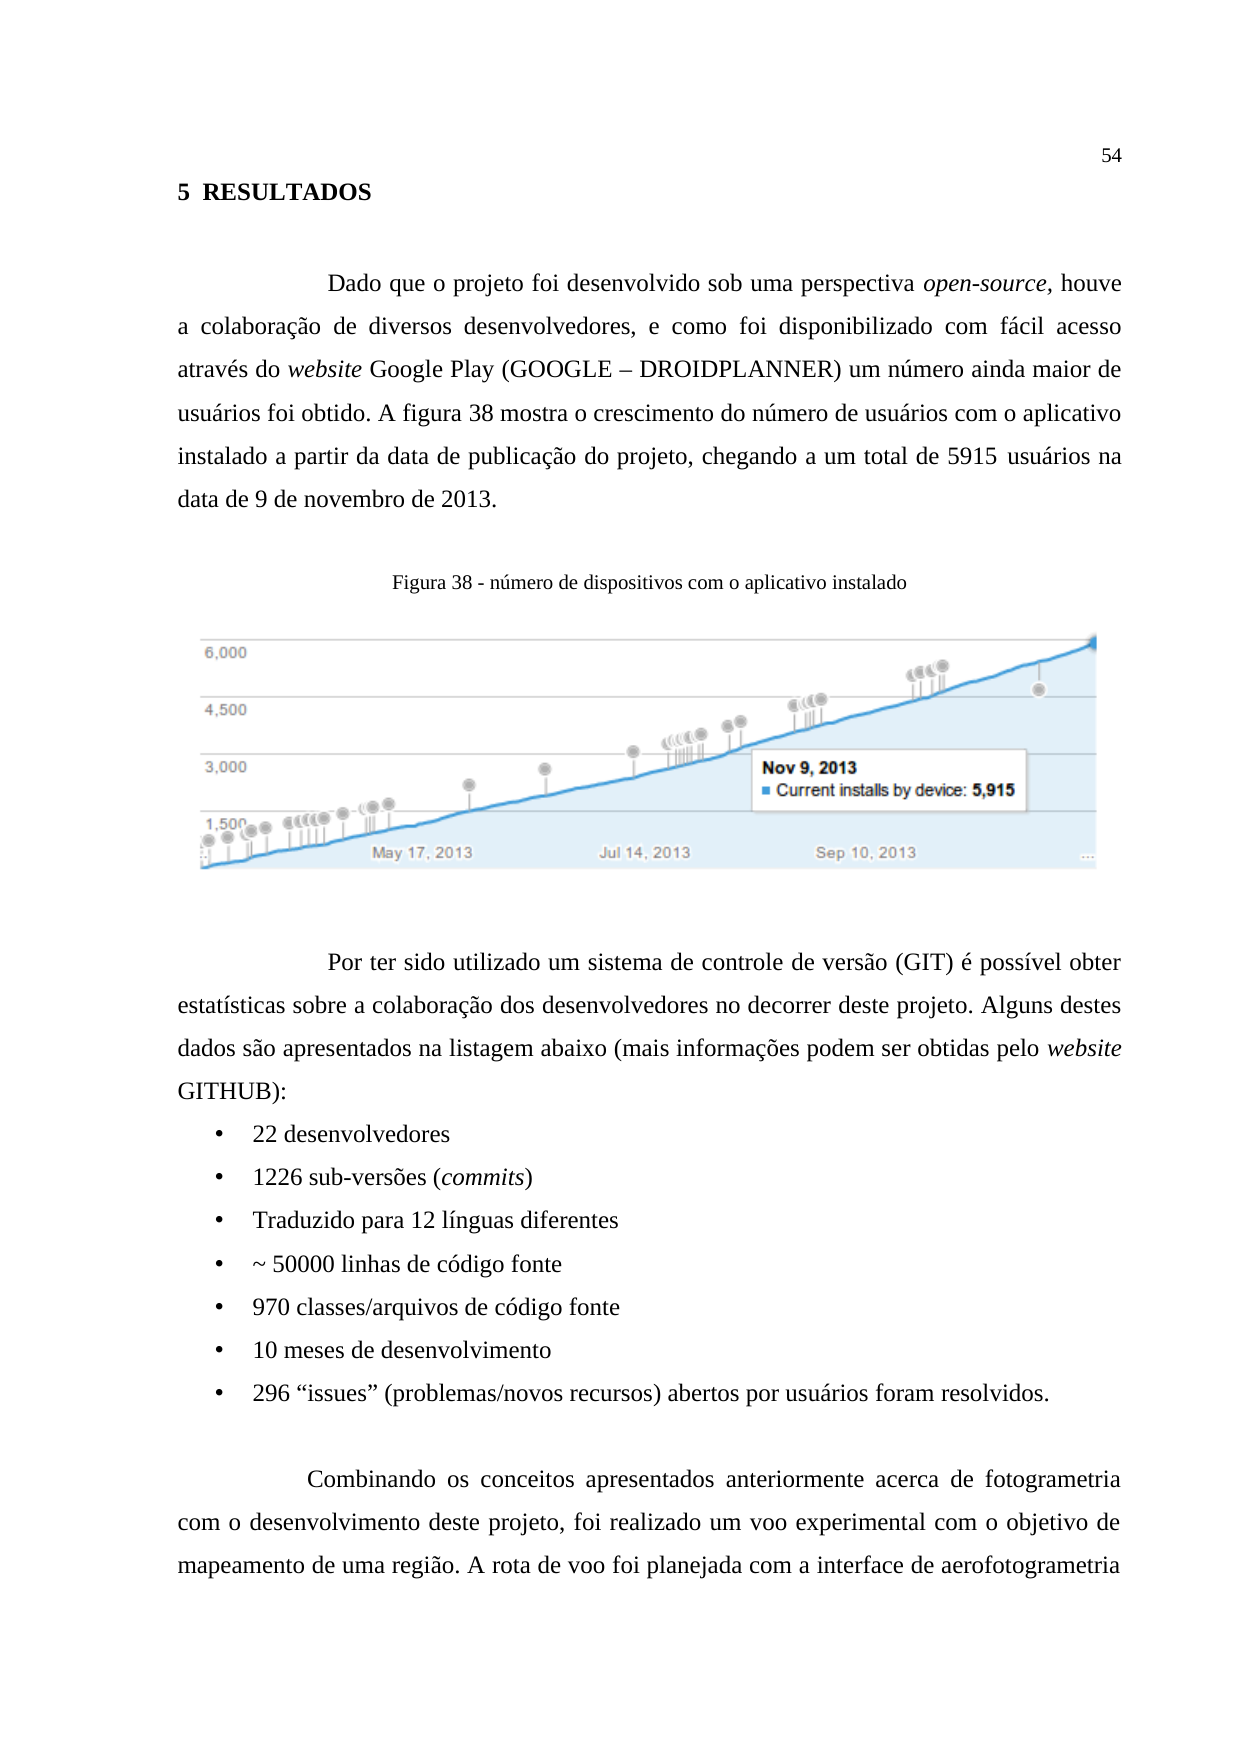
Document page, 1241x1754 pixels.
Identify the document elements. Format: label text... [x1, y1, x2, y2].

list 22 desenvolvedores [215, 1119, 1122, 1148]
list 970 classes/arquivos de código fonte [215, 1292, 1122, 1321]
list Traduzido para 12 línguas diferentes [215, 1206, 1122, 1234]
list número de dispositivos com o aplicativo instalado [177, 570, 1122, 594]
list 296 “issues” (problemas/novos recursos) abertos por usuários foram resolvidos. [215, 1378, 1122, 1407]
list ~ 50000 linhas de código fonte [215, 1249, 1122, 1277]
text Combinando os conceitos apresentados anteriormente acerca de fotogrametria com o desenvolvimento deste projeto, foi realizado um voo experimental com o objetivo de mapeamento de uma região. A rota de voo foi planejada com a interface de aerofotogrametria [177, 1464, 1122, 1579]
picture [191, 625, 1108, 890]
subtitle Resultados [177, 177, 1122, 206]
text Dado que o projeto foi desenvolvido sob uma perspectiva open-source, houve a colaboração de diversos desenvolvedores, e como foi disponibilizado com fácil acesso através do website Google Play (GOOGLE – DROIDPLANNER) um número ainda maior de usuários foi obtido. A figura 38 mostra o crescimento do número de usuários com o aplicativo instalado a partir da data de publicação do projeto, chegando a um total de 5915 usuários na data de 9 de novembro de 2013. [177, 268, 1122, 513]
text Por ter sido utilizado um sistema de controle de versão (GIT) é possível obter estatísticas sobre a colaboração dos desenvolvedores no decorrer deste projeto. Alguns destes dados são apresentados na listagem abaixo (mais informações podem ser obtidas pelo website GITHUB): [177, 947, 1122, 1105]
list 1226 sub-versões (commits) [215, 1162, 1122, 1191]
list 10 meses de desenvolvimento [215, 1335, 1122, 1364]
